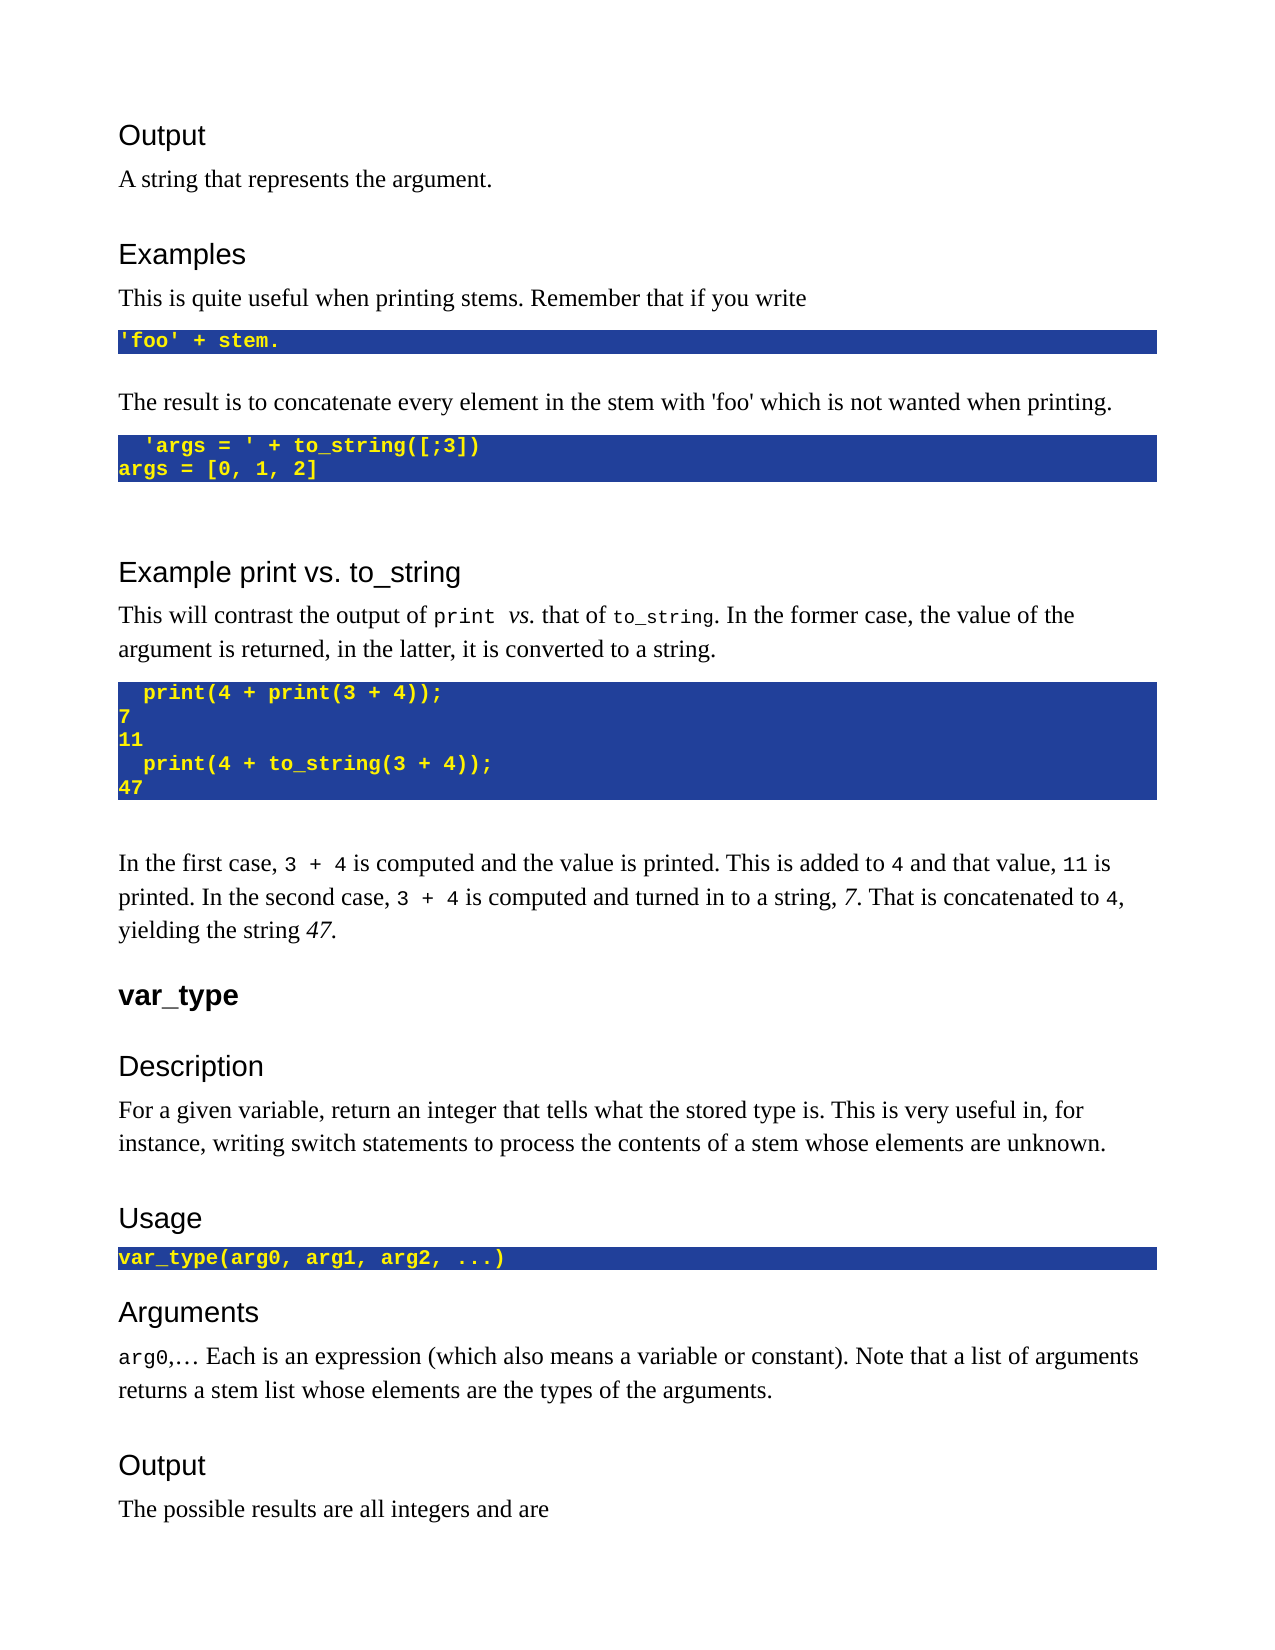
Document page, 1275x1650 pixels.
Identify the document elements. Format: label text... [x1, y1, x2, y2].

text 'foo' + stem. [118, 330, 1157, 354]
text A string that represents the argument. [118, 164, 1157, 193]
text print(4 + print(3 + 4)); [118, 682, 1157, 706]
text In the first case, 3 + 4 is computed and the value is printed. This is added to 4 and that value, 11 is printed. In the second case, 3 + 4 is computed and turned in to a string, 7. That is concatenated to 4, yielding the string 47. [118, 848, 1157, 944]
subtitle Arguments [118, 1295, 1157, 1329]
text 'args = ' + to_string([;3]) [118, 435, 1157, 458]
text print(4 + to_string(3 + 4)); [118, 753, 1157, 777]
subtitle var_type [118, 978, 1157, 1012]
subtitle Output [118, 1448, 1157, 1481]
text For a given variable, return an integer that tells what the stored type is. This is very useful in, for instance, writing switch statements to process the contents of a stem whose elements are unknown. [118, 1095, 1157, 1157]
text var_type(arg0, arg1, arg2, ...) [118, 1247, 1157, 1270]
text This is quite useful when printing stems. Remember that if you write [118, 283, 1157, 312]
subtitle Examples [118, 237, 1157, 270]
text The result is to concatenate every element in the stem with 'foo' which is not wanted when printing. [118, 354, 1157, 416]
text 47 [118, 777, 1157, 800]
text arg0,… Each is an expression (which also means a variable or constant). Note that a list of arguments returns a stem list whose elements are the types of the arguments. [118, 1341, 1157, 1404]
subtitle Description [118, 1049, 1157, 1083]
subtitle Output [118, 118, 1157, 152]
text 11 [118, 729, 1157, 753]
subtitle Usage [118, 1201, 1157, 1234]
text This will contrast the output of print vs. that of to_string. In the former case, the value of the argument is returned, in the latter, it is converted to a string. [118, 601, 1157, 663]
text 7 [118, 706, 1157, 729]
text The possible results are all integers and are [118, 1494, 1157, 1523]
subtitle Example print vs. to_string [118, 554, 1157, 588]
text args = [0, 1, 2] [118, 458, 1157, 482]
